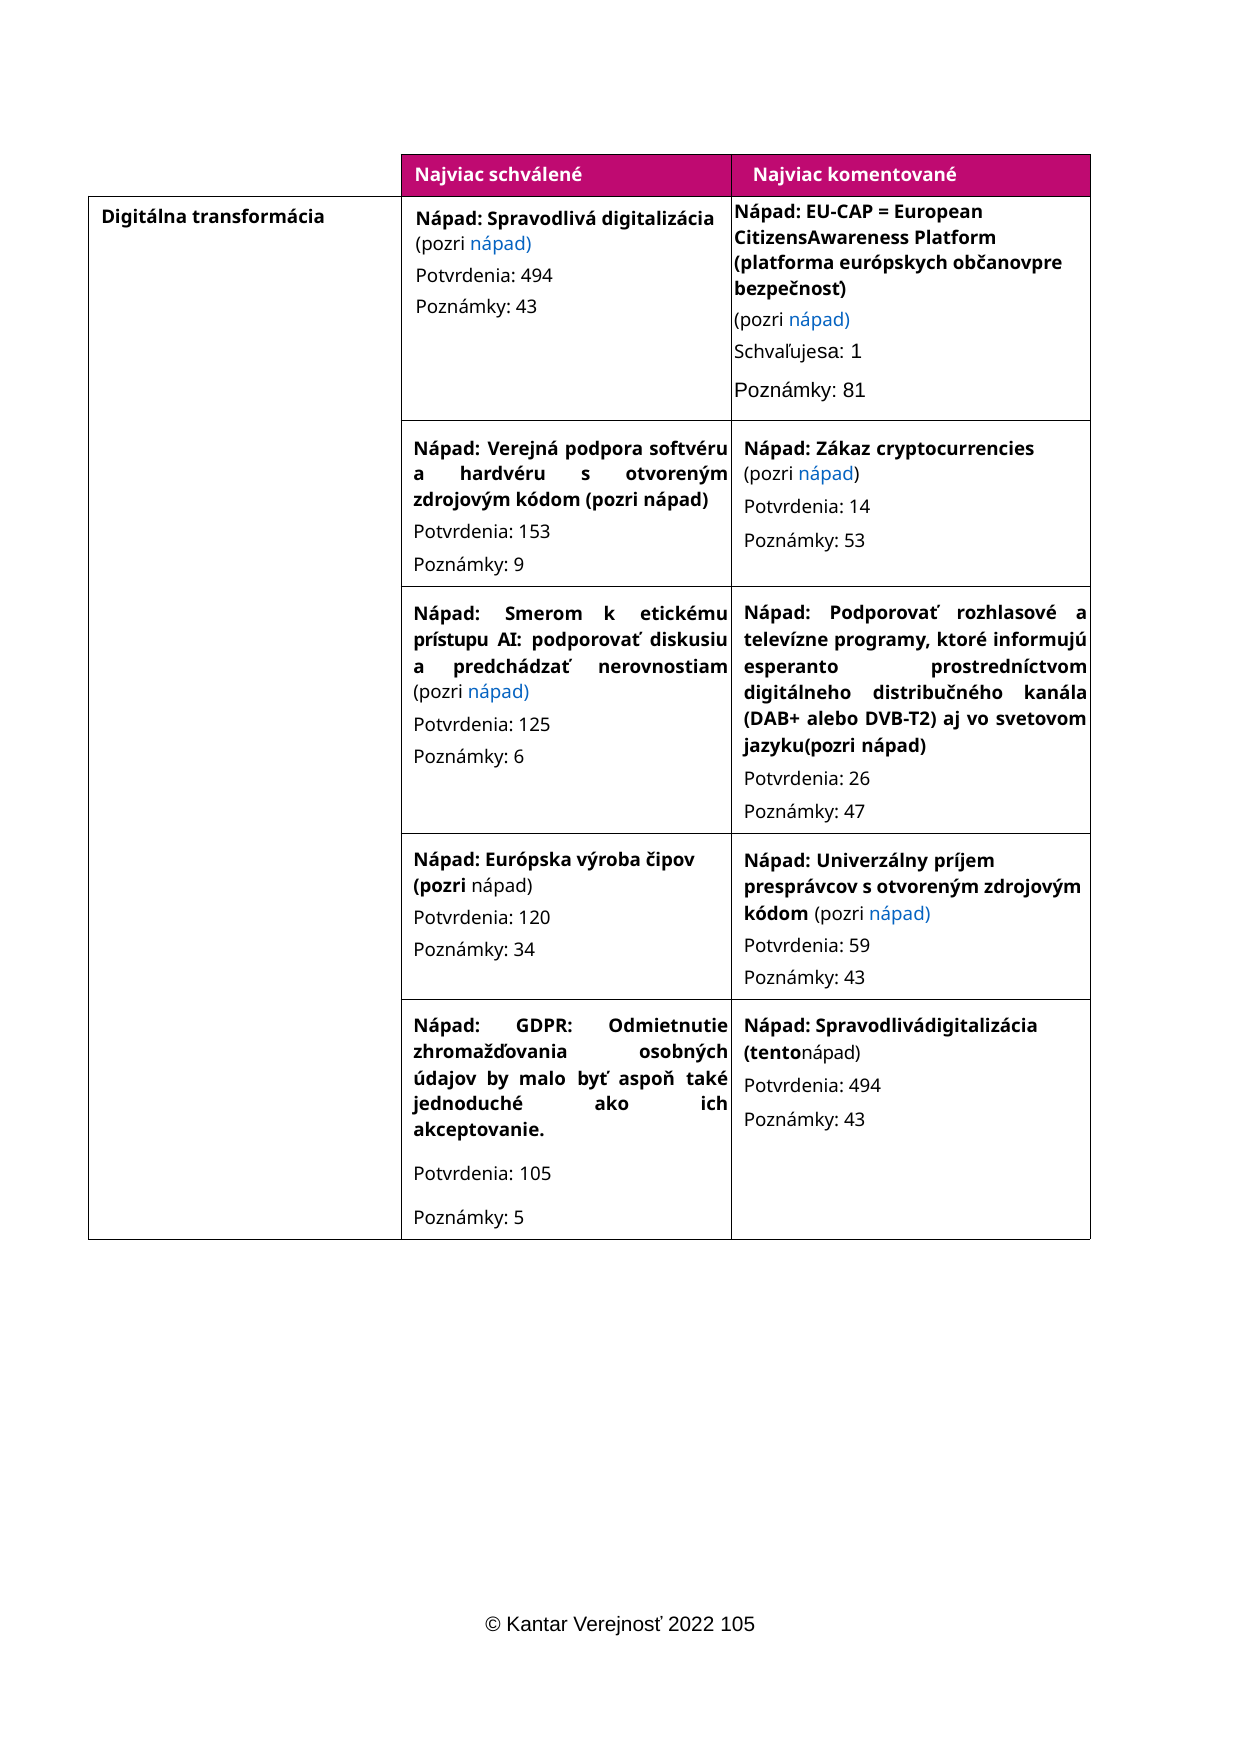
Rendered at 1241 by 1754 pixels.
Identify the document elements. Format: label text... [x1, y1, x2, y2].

table_header [718, 155, 731, 196]
table_header [402, 155, 414, 196]
table_cell Nápad: EU-CAP = European CitizensAwareness Platform (platforma európskych občanovpre bezpečnosť) (pozri nápad) Schvaľujesa: 1 Poznámky: 81 [732, 197, 1090, 419]
table_cell Nápad: Podporovať rozhlasové a televízne programy, ktoré informujú esperanto prostredníctvom digitálneho distribučného kanála (DAB+ alebo DVB-T2) aj vo svetovom jazyku(pozri nápad) Potvrdenia: 26 Poznámky: 47 [732, 587, 1090, 833]
table_header Najviac schválené [414, 155, 718, 196]
table_header [89, 154, 401, 196]
table_header [732, 155, 753, 196]
table_cell Nápad: Európska výroba čipov (pozri nápad) Potvrdenia: 120 Poznámky: 34 [402, 834, 731, 998]
table_cell Nápad: Univerzálny príjem presprávcov s otvoreným zdrojovým kódom (pozri nápad) Potvrdenia: 59 Poznámky: 43 [732, 834, 1090, 998]
table_cell Digitálna transformácia [89, 197, 401, 1238]
table_cell Nápad: Spravodlivádigitalizácia (tentonápad) Potvrdenia: 494 Poznámky: 43 [732, 1000, 1090, 1238]
table_cell Nápad: Smerom k etickému prístupu AI: podporovať diskusiu a predchádzať nerovnostiam (pozri nápad) Potvrdenia: 125 Poznámky: 6 [402, 587, 731, 833]
table_cell Nápad: Verejná podpora softvéru a hardvéru s otvoreným zdrojovým kódom (pozri nápad) Potvrdenia: 153 Poznámky: 9 [402, 421, 731, 586]
table_header [1064, 155, 1090, 196]
table_cell Nápad: GDPR: Odmietnutie zhromažďovania osobných údajov by malo byť aspoň také jednoduché ako ich akceptovanie. Potvrdenia: 105 Poznámky: 5 [402, 1000, 731, 1238]
table_cell Nápad: Zákaz cryptocurrencies (pozri nápad) Potvrdenia: 14 Poznámky: 53 [732, 421, 1090, 586]
table_header Najviac komentované [753, 155, 1064, 196]
table_cell Nápad: Spravodlivá digitalizácia (pozri nápad) Potvrdenia: 494 Poznámky: 43 [402, 197, 731, 419]
